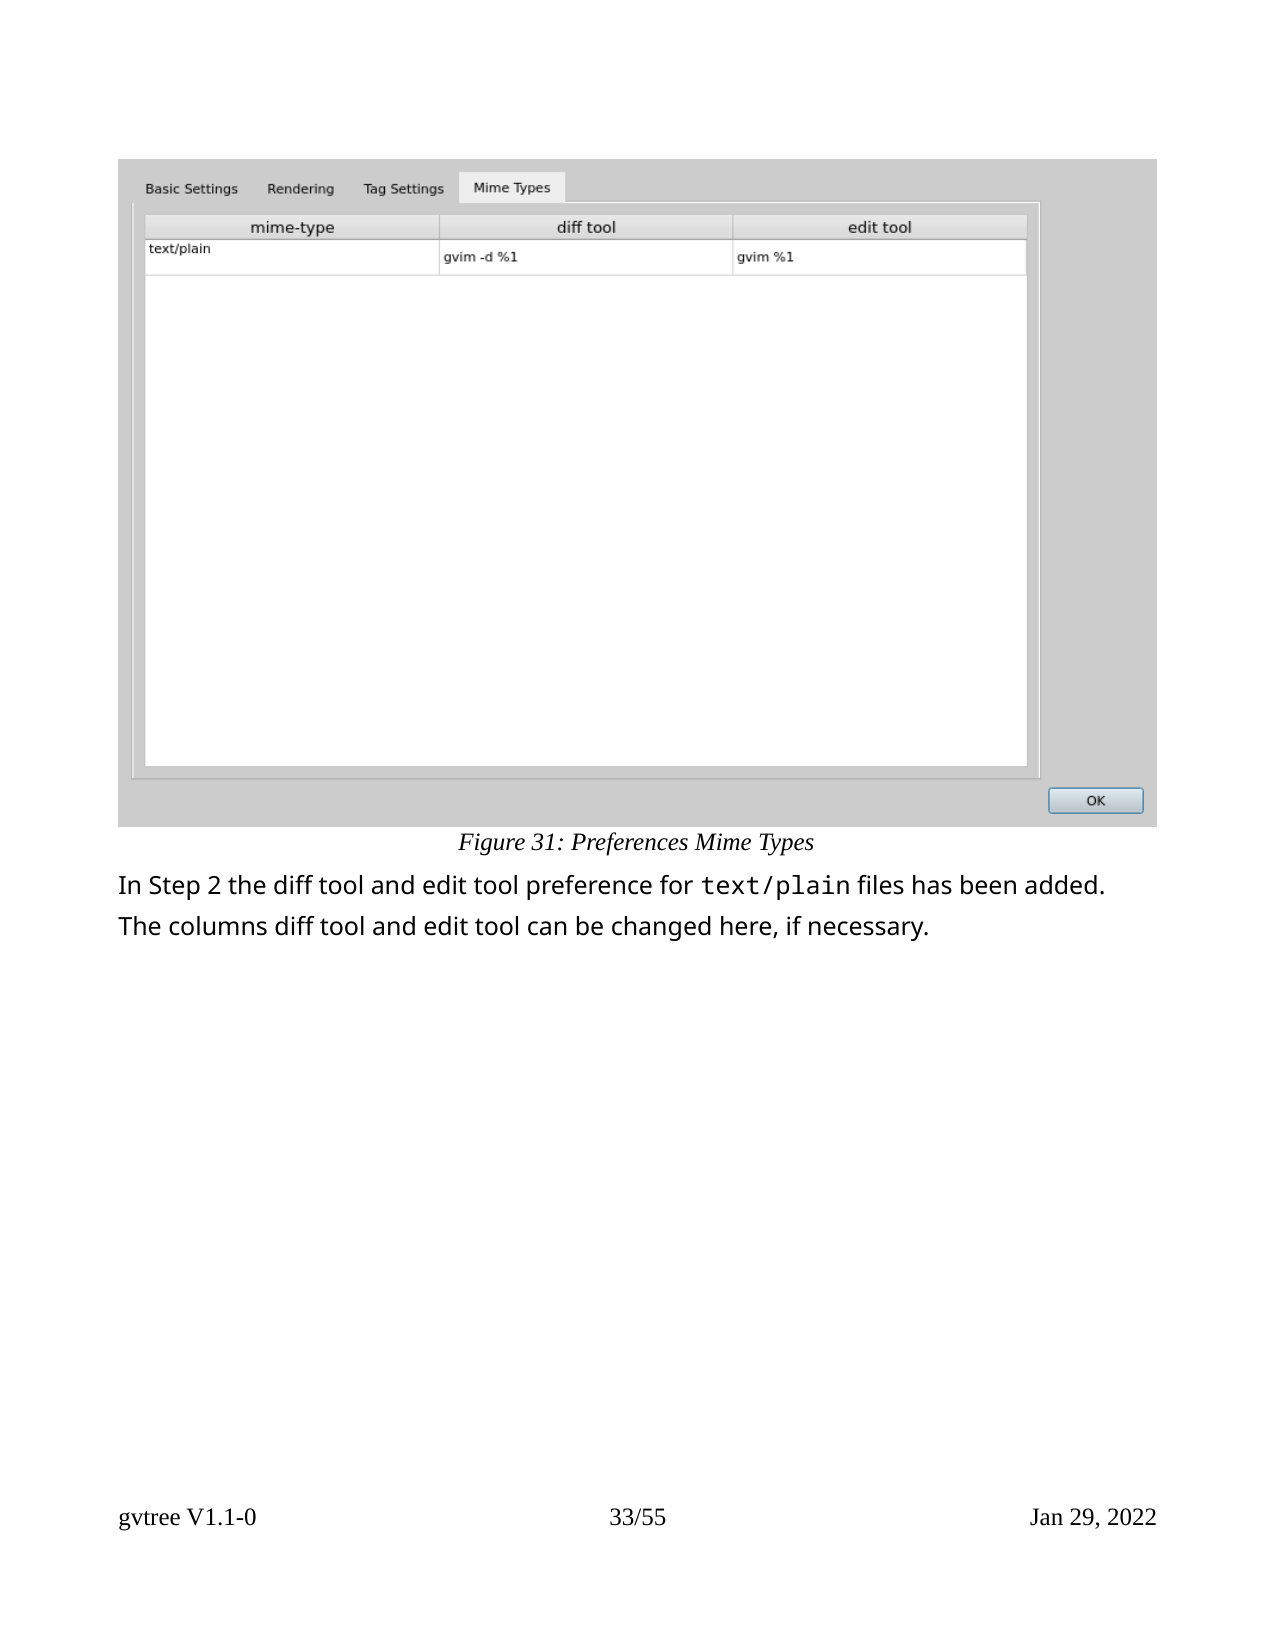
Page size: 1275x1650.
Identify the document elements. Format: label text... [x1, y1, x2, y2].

text Figure 31: Preferences Mime Types [118, 827, 1157, 856]
picture [118, 159, 1157, 827]
text In Step 2 the diff tool and edit tool preference for text/plain files has been added. [118, 856, 1157, 900]
text The columns diff tool and edit tool can be changed here, if necessary. [118, 915, 1157, 941]
